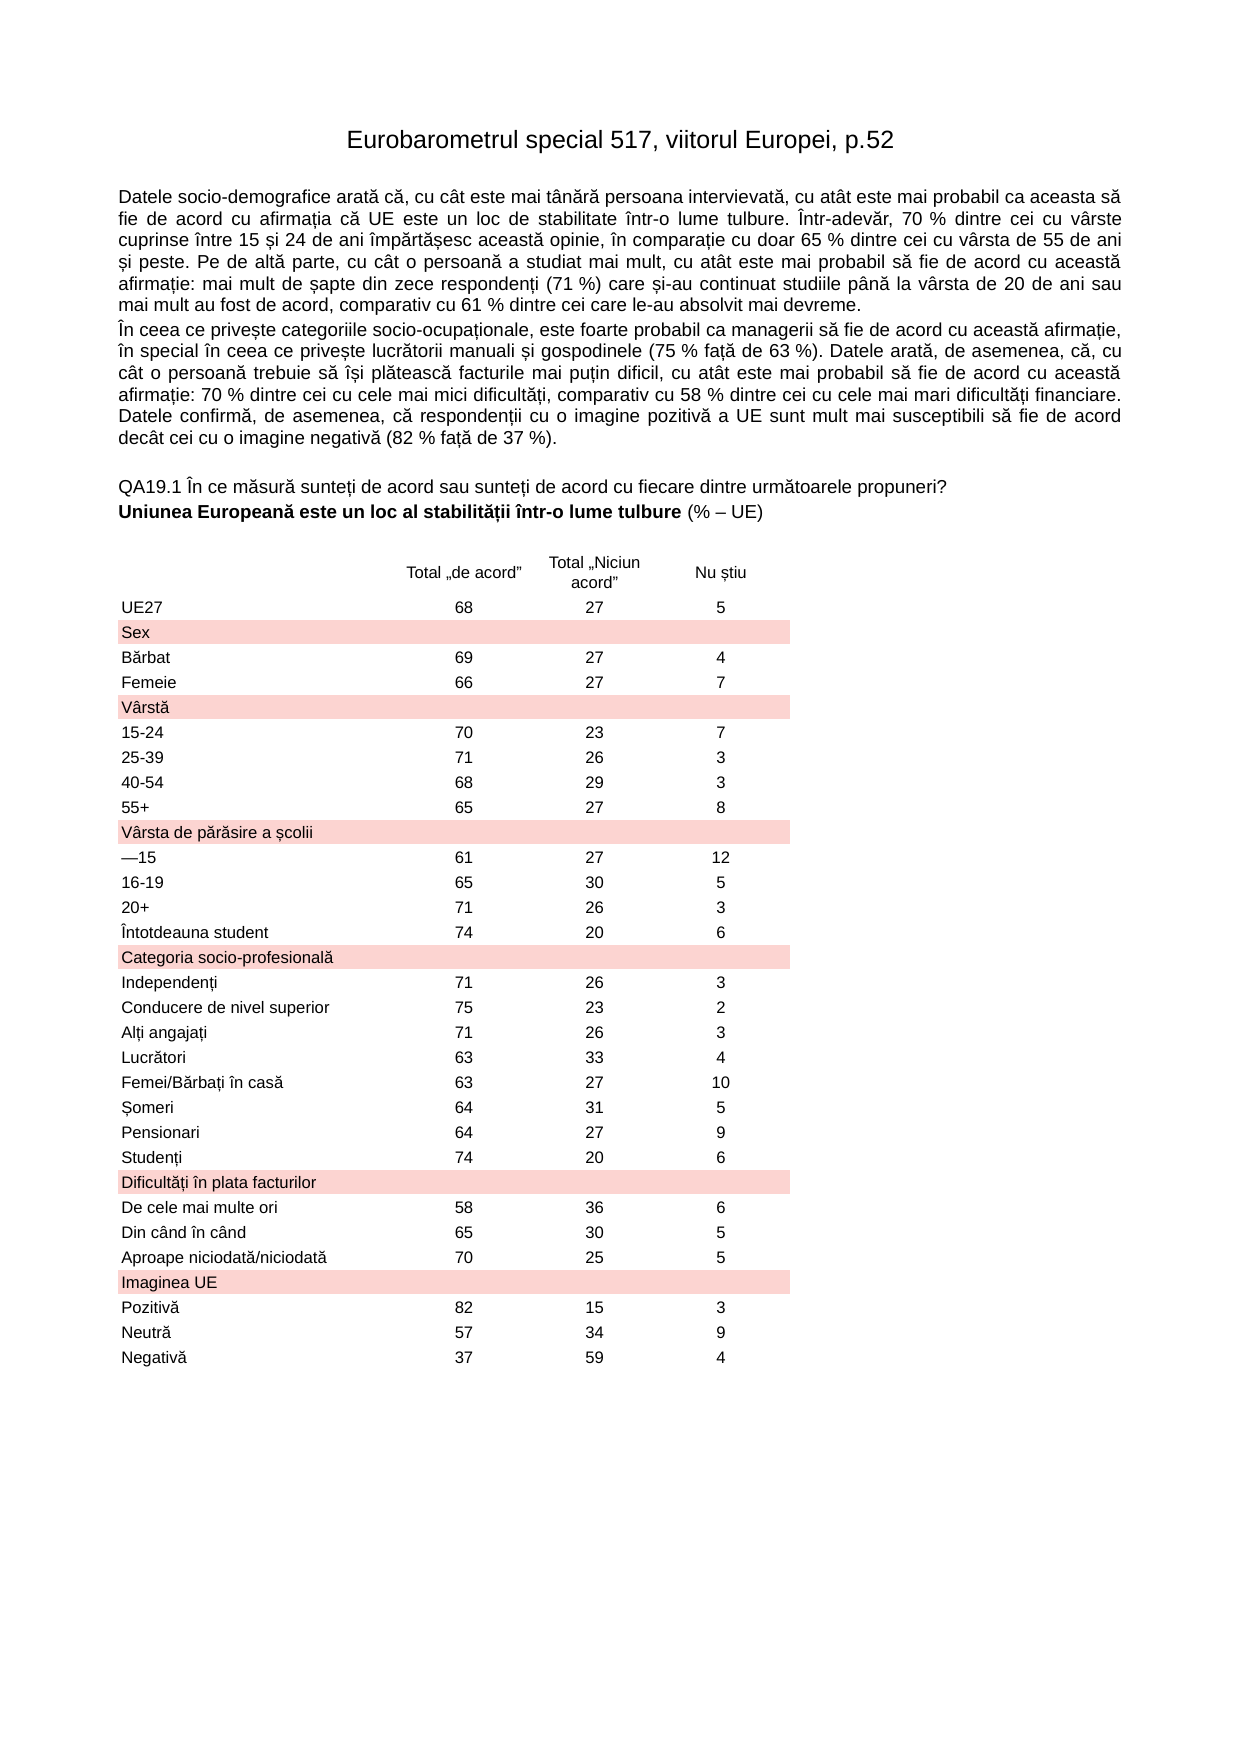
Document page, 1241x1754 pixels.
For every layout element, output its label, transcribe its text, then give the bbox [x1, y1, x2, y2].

table_cell 3 [651, 970, 790, 994]
table_cell Dificultăți în plata facturilor [118, 1170, 390, 1194]
table_cell 6 [651, 1195, 790, 1219]
table_cell 57 [390, 1320, 538, 1344]
table_cell 65 [390, 795, 538, 819]
table_cell 65 [390, 870, 538, 894]
table_cell UE27 [118, 595, 390, 619]
table_cell Independenți [118, 970, 390, 994]
table_cell Femei/Bărbați în casă [118, 1070, 390, 1094]
table_cell [651, 945, 790, 969]
table_cell 5 [651, 1245, 790, 1269]
table_cell 5 [651, 595, 790, 619]
table_cell 31 [538, 1095, 651, 1119]
table_cell [390, 820, 538, 844]
table_cell [651, 695, 790, 719]
table_cell Din când în când [118, 1220, 390, 1244]
table_cell Aproape niciodată/niciodată [118, 1245, 390, 1269]
table_cell 9 [651, 1320, 790, 1344]
table_cell 64 [390, 1095, 538, 1119]
table_cell 66 [390, 670, 538, 694]
table_cell Bărbat [118, 645, 390, 669]
table_cell 37 [390, 1345, 538, 1369]
table_cell 3 [651, 1020, 790, 1044]
table_cell [651, 620, 790, 644]
table_cell [538, 820, 651, 844]
table_cell 27 [538, 645, 651, 669]
table_cell 15-24 [118, 720, 390, 744]
table_cell 25-39 [118, 745, 390, 769]
table_cell 26 [538, 970, 651, 994]
table_cell 3 [651, 745, 790, 769]
table_cell 82 [390, 1295, 538, 1319]
table_cell Vârsta de părăsire a școlii [118, 820, 390, 844]
table_cell [538, 1270, 651, 1294]
table_cell [538, 1170, 651, 1194]
table_cell 74 [390, 920, 538, 944]
table_cell 20 [538, 920, 651, 944]
table_cell 69 [390, 645, 538, 669]
table_cell Vârstă [118, 695, 390, 719]
table_cell Negativă [118, 1345, 390, 1369]
table_cell 71 [390, 895, 538, 919]
text Datele socio-demografice arată că, cu cât este mai tânără persoana intervievată, cu atât este mai probabil ca aceasta să fie de acord cu afirmația că UE este un loc de stabilitate într-o lume tulbure. Într-adevăr, 70 % dintre cei cu vârste cuprinse între 15 și 24 de ani împărtășesc această opinie, în comparație cu doar 65 % dintre cei cu vârsta de 55 de ani și peste. Pe de altă parte, cu cât o persoană a studiat mai mult, cu atât este mai probabil să fie de acord cu această afirmație: mai mult de șapte din zece respondenți (71 %) care și-au continuat studiile până la vârsta de 20 de ani sau mai mult au fost de acord, comparativ cu 61 % dintre cei care le-au absolvit mai devreme. [118, 186, 1122, 315]
table_cell [390, 695, 538, 719]
table_cell 5 [651, 870, 790, 894]
table_cell 26 [538, 745, 651, 769]
table_cell 71 [390, 1020, 538, 1044]
table_cell [538, 695, 651, 719]
table_cell 6 [651, 920, 790, 944]
table_cell Sex [118, 620, 390, 644]
table_cell 6 [651, 1145, 790, 1169]
table_cell Studenți [118, 1145, 390, 1169]
table_cell [651, 1170, 790, 1194]
table_cell —15 [118, 845, 390, 869]
table_cell Femeie [118, 670, 390, 694]
table_cell 40-54 [118, 770, 390, 794]
table_cell 63 [390, 1070, 538, 1094]
table_cell Neutră [118, 1320, 390, 1344]
table_cell 3 [651, 770, 790, 794]
table_cell 8 [651, 795, 790, 819]
table_cell 64 [390, 1120, 538, 1144]
table_header Total „de acord” [390, 550, 538, 594]
table_cell 29 [538, 770, 651, 794]
table_cell Lucrători [118, 1045, 390, 1069]
table_cell 23 [538, 995, 651, 1019]
table_cell 25 [538, 1245, 651, 1269]
table_cell 59 [538, 1345, 651, 1369]
table_cell 3 [651, 1295, 790, 1319]
table_cell 27 [538, 1070, 651, 1094]
table_cell 30 [538, 1220, 651, 1244]
table_cell 12 [651, 845, 790, 869]
table_cell 2 [651, 995, 790, 1019]
table_cell 71 [390, 970, 538, 994]
table_cell 63 [390, 1045, 538, 1069]
table_cell Întotdeauna student [118, 920, 390, 944]
table_cell [390, 620, 538, 644]
table_cell 27 [538, 845, 651, 869]
table_cell 5 [651, 1095, 790, 1119]
table_cell 70 [390, 720, 538, 744]
table_cell 20 [538, 1145, 651, 1169]
table_cell 27 [538, 795, 651, 819]
table_cell 68 [390, 770, 538, 794]
table_cell 61 [390, 845, 538, 869]
table_cell 71 [390, 745, 538, 769]
table_cell 27 [538, 595, 651, 619]
table_cell [651, 1270, 790, 1294]
table_cell 65 [390, 1220, 538, 1244]
table_cell 36 [538, 1195, 651, 1219]
table_cell De cele mai multe ori [118, 1195, 390, 1219]
table_header [118, 550, 390, 594]
text Uniunea Europeană este un loc al stabilității într-o lume tulbure (% – UE) [118, 501, 1122, 522]
table_cell 4 [651, 1045, 790, 1069]
table_cell 70 [390, 1245, 538, 1269]
table_cell [538, 945, 651, 969]
table_cell 20+ [118, 895, 390, 919]
table_cell [651, 820, 790, 844]
table_cell [390, 1170, 538, 1194]
table_cell 7 [651, 670, 790, 694]
table_cell 27 [538, 670, 651, 694]
table_cell Pozitivă [118, 1295, 390, 1319]
text QA19.1 În ce măsură sunteți de acord sau sunteți de acord cu fiecare dintre următoarele propuneri? [118, 476, 1122, 498]
table_cell 74 [390, 1145, 538, 1169]
table_cell 55+ [118, 795, 390, 819]
table_cell [390, 945, 538, 969]
table_cell 23 [538, 720, 651, 744]
table_cell [538, 620, 651, 644]
table_cell 26 [538, 1020, 651, 1044]
table_cell 26 [538, 895, 651, 919]
text În ceea ce privește categoriile socio-ocupaționale, este foarte probabil ca managerii să fie de acord cu această afirmație, în special în ceea ce privește lucrătorii manuali și gospodinele (75 % față de 63 %). Datele arată, de asemenea, că, cu cât o persoană trebuie să își plătească facturile mai puțin dificil, cu atât este mai probabil să fie de acord cu această afirmație: 70 % dintre cei cu cele mai mici dificultăți, comparativ cu 58 % dintre cei cu cele mai mari dificultăți financiare. Datele confirmă, de asemenea, că respondenții cu o imagine pozitivă a UE sunt mult mai susceptibili să fie de acord decât cei cu o imagine negativă (82 % față de 37 %). [118, 319, 1122, 448]
table_header Total „Niciun acord” [538, 550, 651, 594]
table_cell Șomeri [118, 1095, 390, 1119]
table_cell Alți angajați [118, 1020, 390, 1044]
table_cell 9 [651, 1120, 790, 1144]
table_cell 58 [390, 1195, 538, 1219]
table_cell 5 [651, 1220, 790, 1244]
table_cell 10 [651, 1070, 790, 1094]
table_cell 30 [538, 870, 651, 894]
table_cell 33 [538, 1045, 651, 1069]
table_cell 4 [651, 1345, 790, 1369]
table_cell [390, 1270, 538, 1294]
table_cell 27 [538, 1120, 651, 1144]
table_cell 7 [651, 720, 790, 744]
table_cell 4 [651, 645, 790, 669]
table_cell Imaginea UE [118, 1270, 390, 1294]
table_cell 16-19 [118, 870, 390, 894]
table_cell 3 [651, 895, 790, 919]
table_cell 15 [538, 1295, 651, 1319]
table_cell 75 [390, 995, 538, 1019]
table_cell Conducere de nivel superior [118, 995, 390, 1019]
table_cell 34 [538, 1320, 651, 1344]
table_cell 68 [390, 595, 538, 619]
table_cell Pensionari [118, 1120, 390, 1144]
table_cell Categoria socio-profesională [118, 945, 390, 969]
table_header Nu știu [651, 550, 790, 594]
